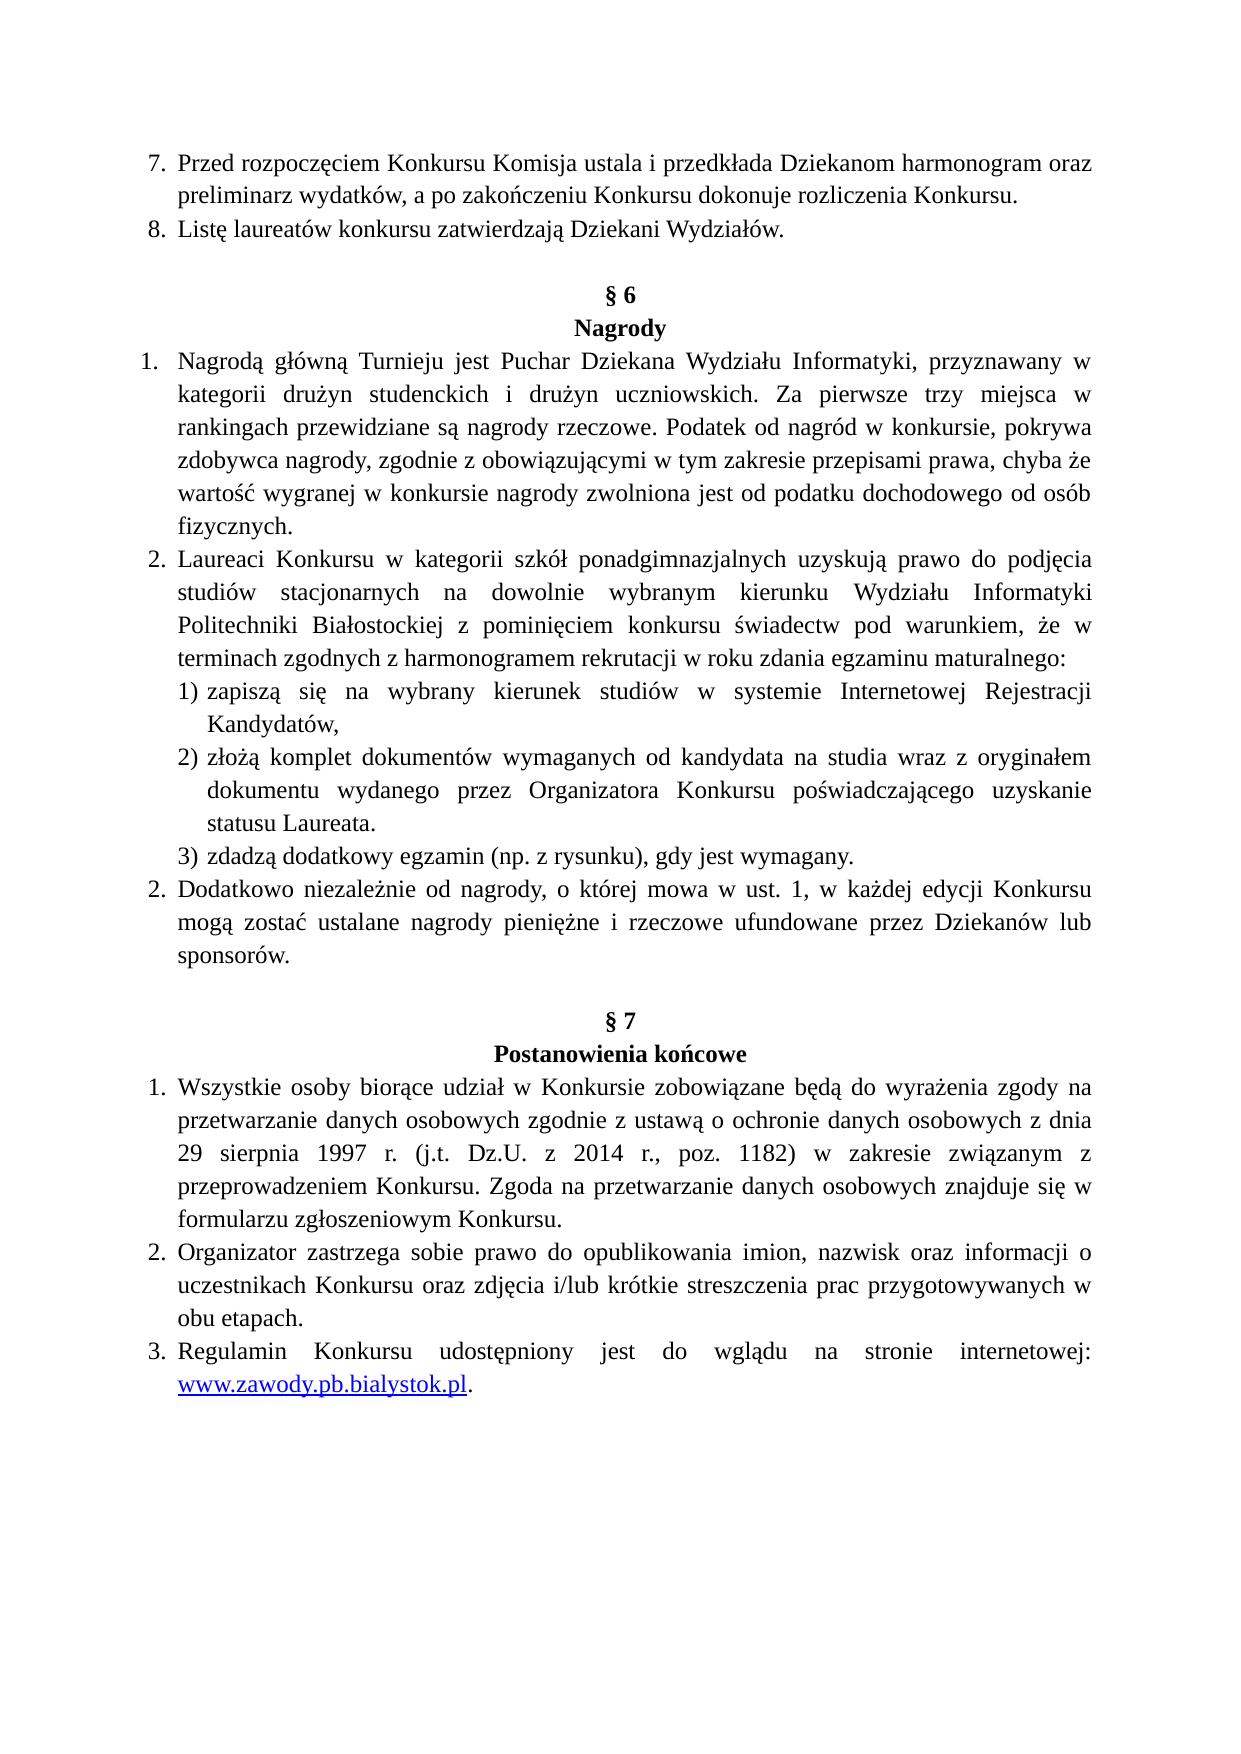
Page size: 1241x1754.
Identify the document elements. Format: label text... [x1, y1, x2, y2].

list złożą komplet dokumentów wymaganych od kandydata na studia wraz z oryginałem dokumentu wydanego przez Organizatora Konkursu poświadczającego uzyskanie statusu Laureata. [177, 742, 1093, 837]
list Przed rozpoczęciem Konkursu Komisja ustala i przedkłada Dziekanom harmonogram oraz preliminarz wydatków, a po zakończeniu Konkursu dokonuje rozliczenia Konkursu. [148, 148, 1093, 209]
list Laureaci Konkursu w kategorii szkół ponadgimnazjalnych uzyskują prawo do podjęcia studiów stacjonarnych na dowolnie wybranym kierunku Wydziału Informatyki Politechniki Białostockiej z pominięciem konkursu świadectw pod warunkiem, że w terminach zgodnych z harmonogramem rekrutacji w roku zdania egzaminu maturalnego: [148, 544, 1093, 672]
list Wszystkie osoby biorące udział w Konkursie zobowiązane będą do wyrażenia zgody na przetwarzanie danych osobowych zgodnie z ustawą o ochronie danych osobowych z dnia 29 sierpnia 1997 r. (j.t. Dz.U. z 2014 r., poz. 1182) w zakresie związanym z przeprowadzeniem Konkursu. Zgoda na przetwarzanie danych osobowych znajduje się w formularzu zgłoszeniowym Konkursu. [148, 1072, 1093, 1233]
list Listę laureatów konkursu zatwierdzają Dziekani Wydziałów. [148, 214, 1093, 242]
list Organizator zastrzega sobie prawo do opublikowania imion, nazwisk oraz informacji o uczestnikach Konkursu oraz zdjęcia i/lub krótkie streszczenia prac przygotowywanych w obu etapach. [148, 1237, 1093, 1332]
list Regulamin Konkursu udostępniony jest do wglądu na stronie internetowej: www.zawody.pb.bialystok.pl. [148, 1336, 1093, 1398]
list Dodatkowo niezależnie od nagrody, o której mowa w ust. 1, w każdej edycji Konkursu mogą zostać ustalane nagrody pieniężne i rzeczowe ufundowane przez Dziekanów lub sponsorów. [148, 874, 1093, 969]
text § 7 [148, 1006, 1093, 1035]
text Postanowienia końcowe [148, 1039, 1093, 1068]
text § 6 [148, 280, 1093, 308]
text Nagrody [148, 313, 1093, 341]
list zdadzą dodatkowy egzamin (np. z rysunku), gdy jest wymagany. [177, 841, 1093, 870]
list Nagrodą główną Turnieju jest Puchar Dziekana Wydziału Informatyki, przyznawany w kategorii drużyn studenckich i drużyn uczniowskich. Za pierwsze trzy miejsca w rankingach przewidziane są nagrody rzeczowe. Podatek od nagród w konkursie, pokrywa zdobywca nagrody, zgodnie z obowiązującymi w tym zakresie przepisami prawa, chyba że wartość wygranej w konkursie nagrody zwolniona jest od podatku dochodowego od osób fizycznych. [140, 346, 1093, 539]
list zapiszą się na wybrany kierunek studiów w systemie Internetowej Rejestracji Kandydatów, [177, 676, 1093, 738]
